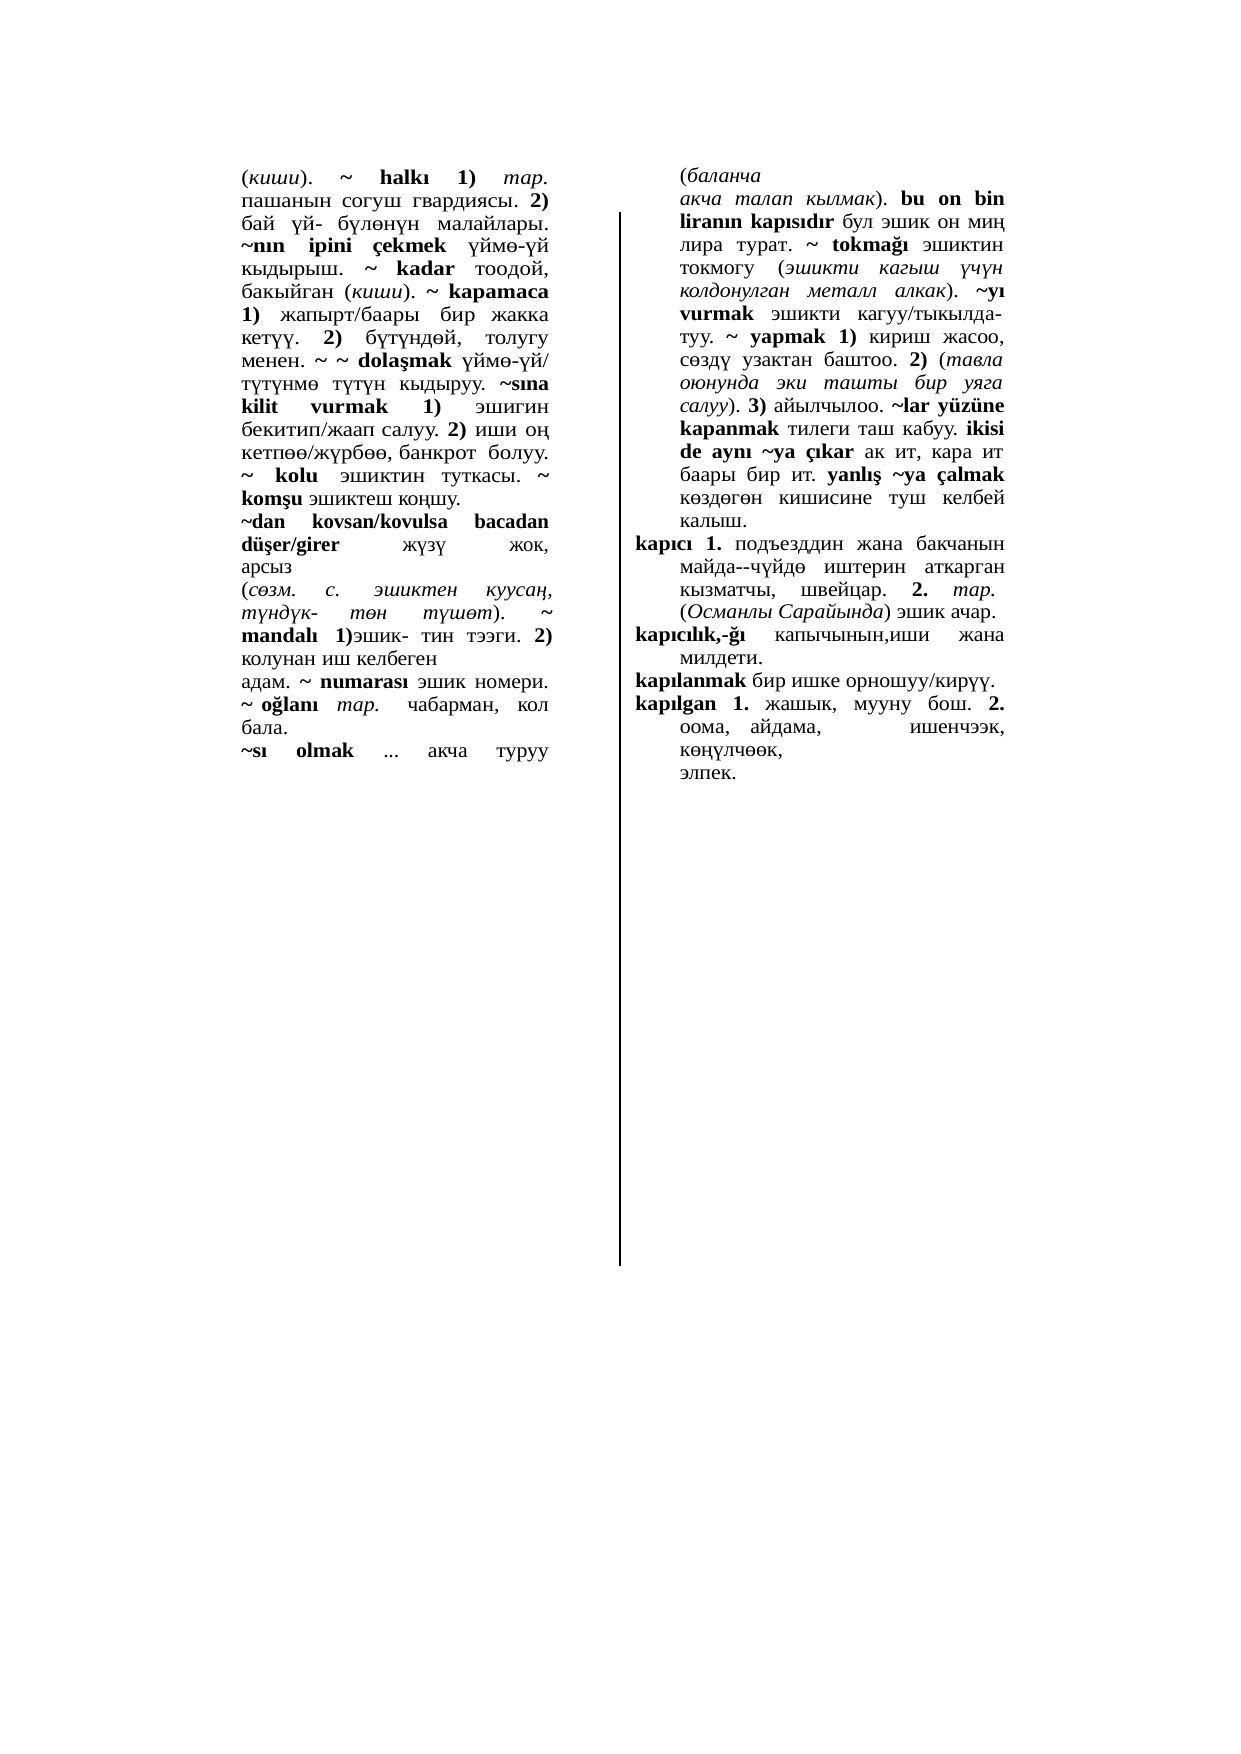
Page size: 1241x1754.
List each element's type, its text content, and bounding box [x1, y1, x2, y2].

text салуу). 3) айылчылоо. ~lar yüzüne kapanmak тилеги таш кабуу. ikisi de aynı ~ya çıkar ак ит, кара ит [679, 394, 1004, 463]
text (баланча [679, 164, 1004, 187]
text (киши). ~ halkı 1) тар. пашанын согуш гвардиясы. 2) бай үй- бүлөнүн малайлары. ~nın ipini çekmek үймө-үй кыдырыш. ~ kadar тоодой, бакыйган (киши). ~ kapamaca 1) жапырт/баары бир жакка кетүү. 2) бүтүндөй, толугу менен. ~ ~ dolaşmak үймө-үй/ түтүнмө түтүн кыдыруу. ~sına kilit vurmak 1) эшигин бекитип/жаап салуу. 2) иши оң кетпөө/жүрбөө, банкрот болуу. ~ kolu эшиктин туткасы. ~ komşu эшиктеш коңшу. [241, 164, 549, 509]
text туу. ~ yapmak 1) кириш жасоо, сөздү узактан баштоо. 2) (тавла оюнунда эки ташты бир уяга [679, 325, 1005, 394]
text баары бир ит. yanlış ~ya çalmak көздөгөн кишисине туш келбей калыш. [679, 463, 1005, 532]
text ~dan kovsan/kovulsa bacadan düşer/girer жүзү жок, арсыз [241, 510, 549, 578]
text элпек. [679, 761, 738, 784]
text акча талап кылмак). bu on bin liranın kapısıdır бул эшик он миң лира турат. ~ tokmağı эшиктин [679, 187, 1005, 256]
text адам. ~ numarası эшик номери. ~ oğlanı тар. чабарман, кол бала. [241, 670, 549, 739]
text (Османлы Сарайында) эшик ачар. [679, 601, 998, 623]
text токмогу (эшикти кагыш үчүн колдонулган металл алкак). ~yı vurmak эшикти кагуу/тыкылда- [679, 256, 1005, 325]
text (сөзм. с. эшиктен куусаң, түндүк- төн түшөт). ~ mandalı 1)эшик- тин тээги. 2) колунан иш келбеген [241, 578, 552, 670]
text kapılgan 1. жашык, мууну бош. 2. оома, айдама, ишенчээк, көңүлчөөк, [635, 692, 1005, 761]
text kapıcılık,-ğı капычынын,иши жана милдети. [635, 623, 1005, 669]
text kapıcı 1. подъезддин жана бакчанын майда--чүйдө иштерин аткарган кызматчы, швейцар. 2. тар. [635, 532, 1005, 601]
text ~sı olmak ... акча туруу [241, 739, 549, 762]
text kapılanmak бир ишке орношуу/кирүү. [635, 669, 1056, 692]
